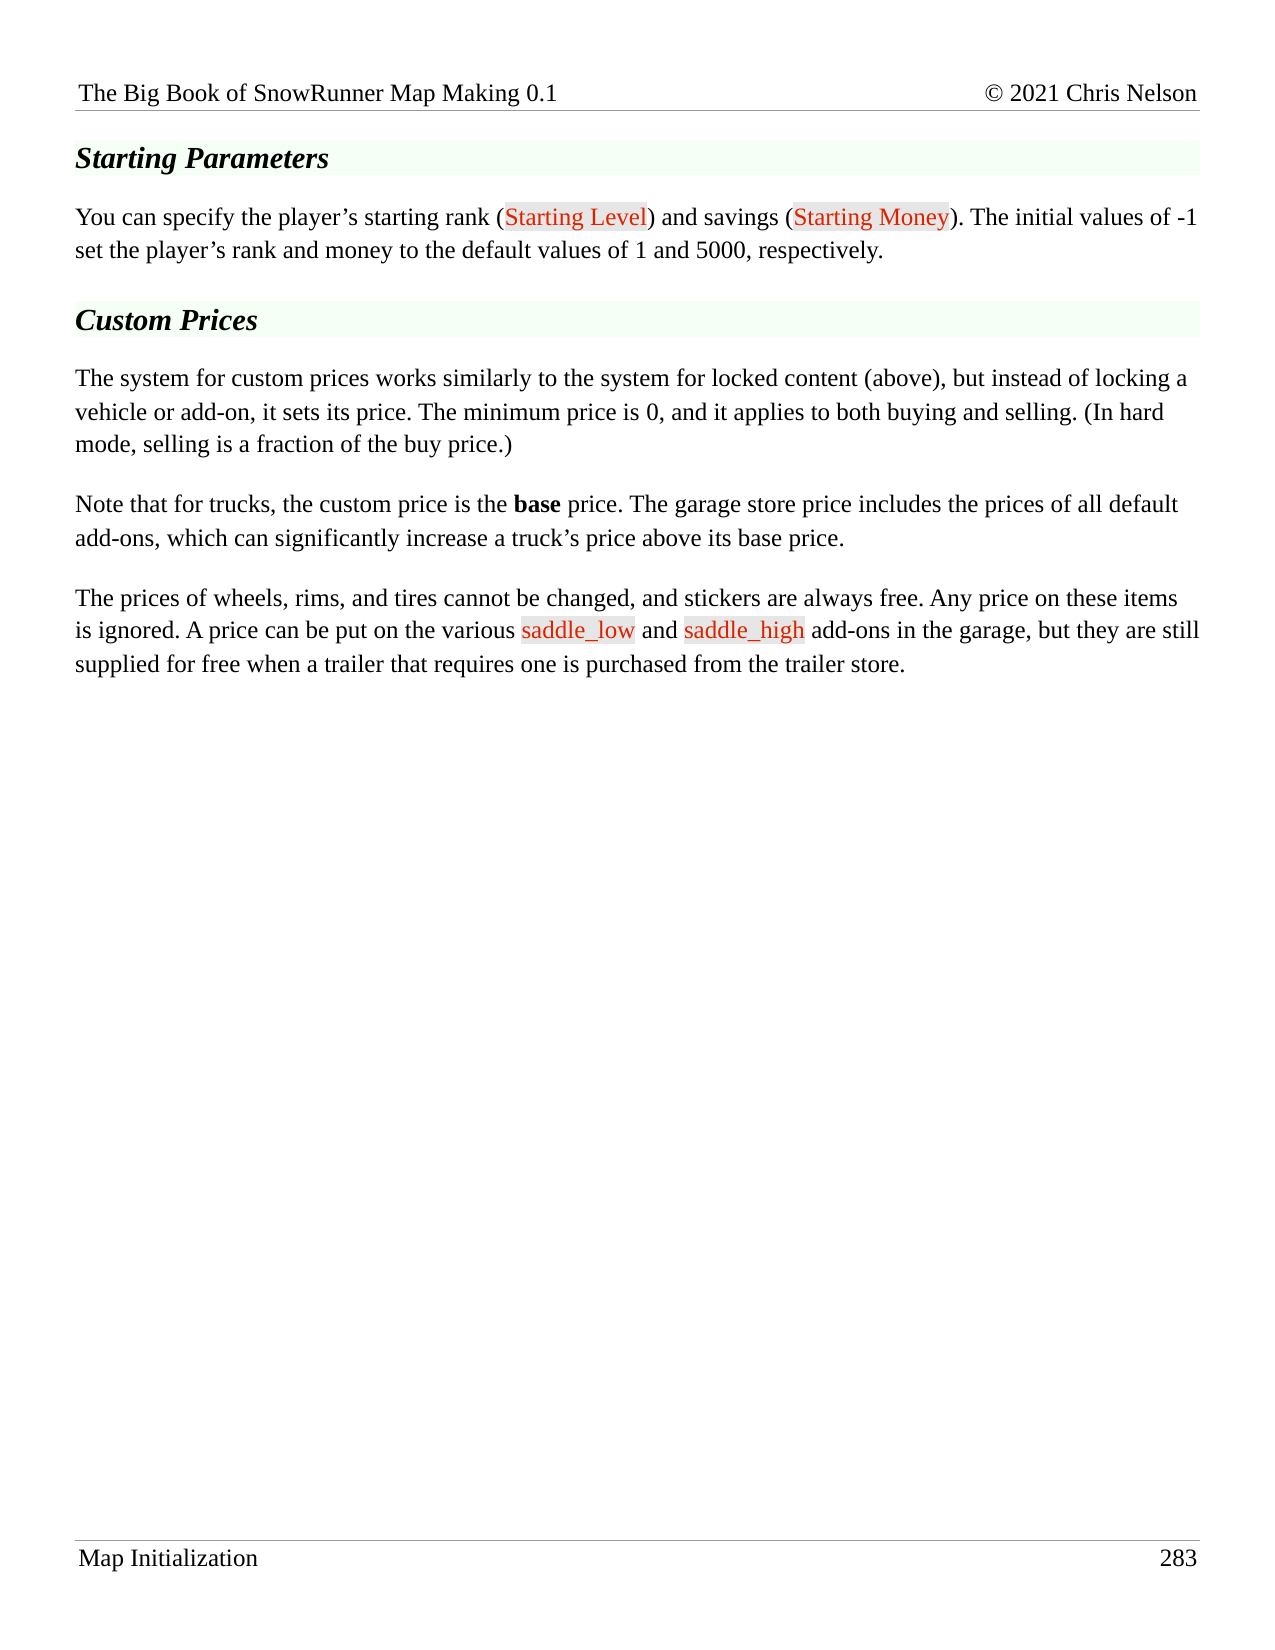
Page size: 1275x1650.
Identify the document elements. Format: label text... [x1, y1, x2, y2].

subtitle Custom Prices [75, 301, 1200, 337]
text You can specify the player’s starting rank (Starting Level) and savings (Starting Money). The initial values of ‑1 set the player’s rank and money to the default values of 1 and 5000, respectively. [75, 202, 1200, 264]
subtitle Starting Parameters [75, 140, 1200, 175]
text The prices of wheels, rims, and tires cannot be changed, and stickers are always free. Any price on these items is ignored. A price can be put on the various saddle_low and saddle_high add-ons in the garage, but they are still supplied for free when a trailer that requires one is purchased from the trailer store. [75, 583, 1200, 677]
text The system for custom prices works similarly to the system for locked content (above), but instead of locking a vehicle or add-on, it sets its price. The minimum price is 0, and it applies to both buying and selling. (In hard mode, selling is a fraction of the buy price.) [75, 363, 1200, 458]
text Note that for trucks, the custom price is the base price. The garage store price includes the prices of all default add-ons, which can significantly increase a truck’s price above its base price. [75, 489, 1200, 551]
